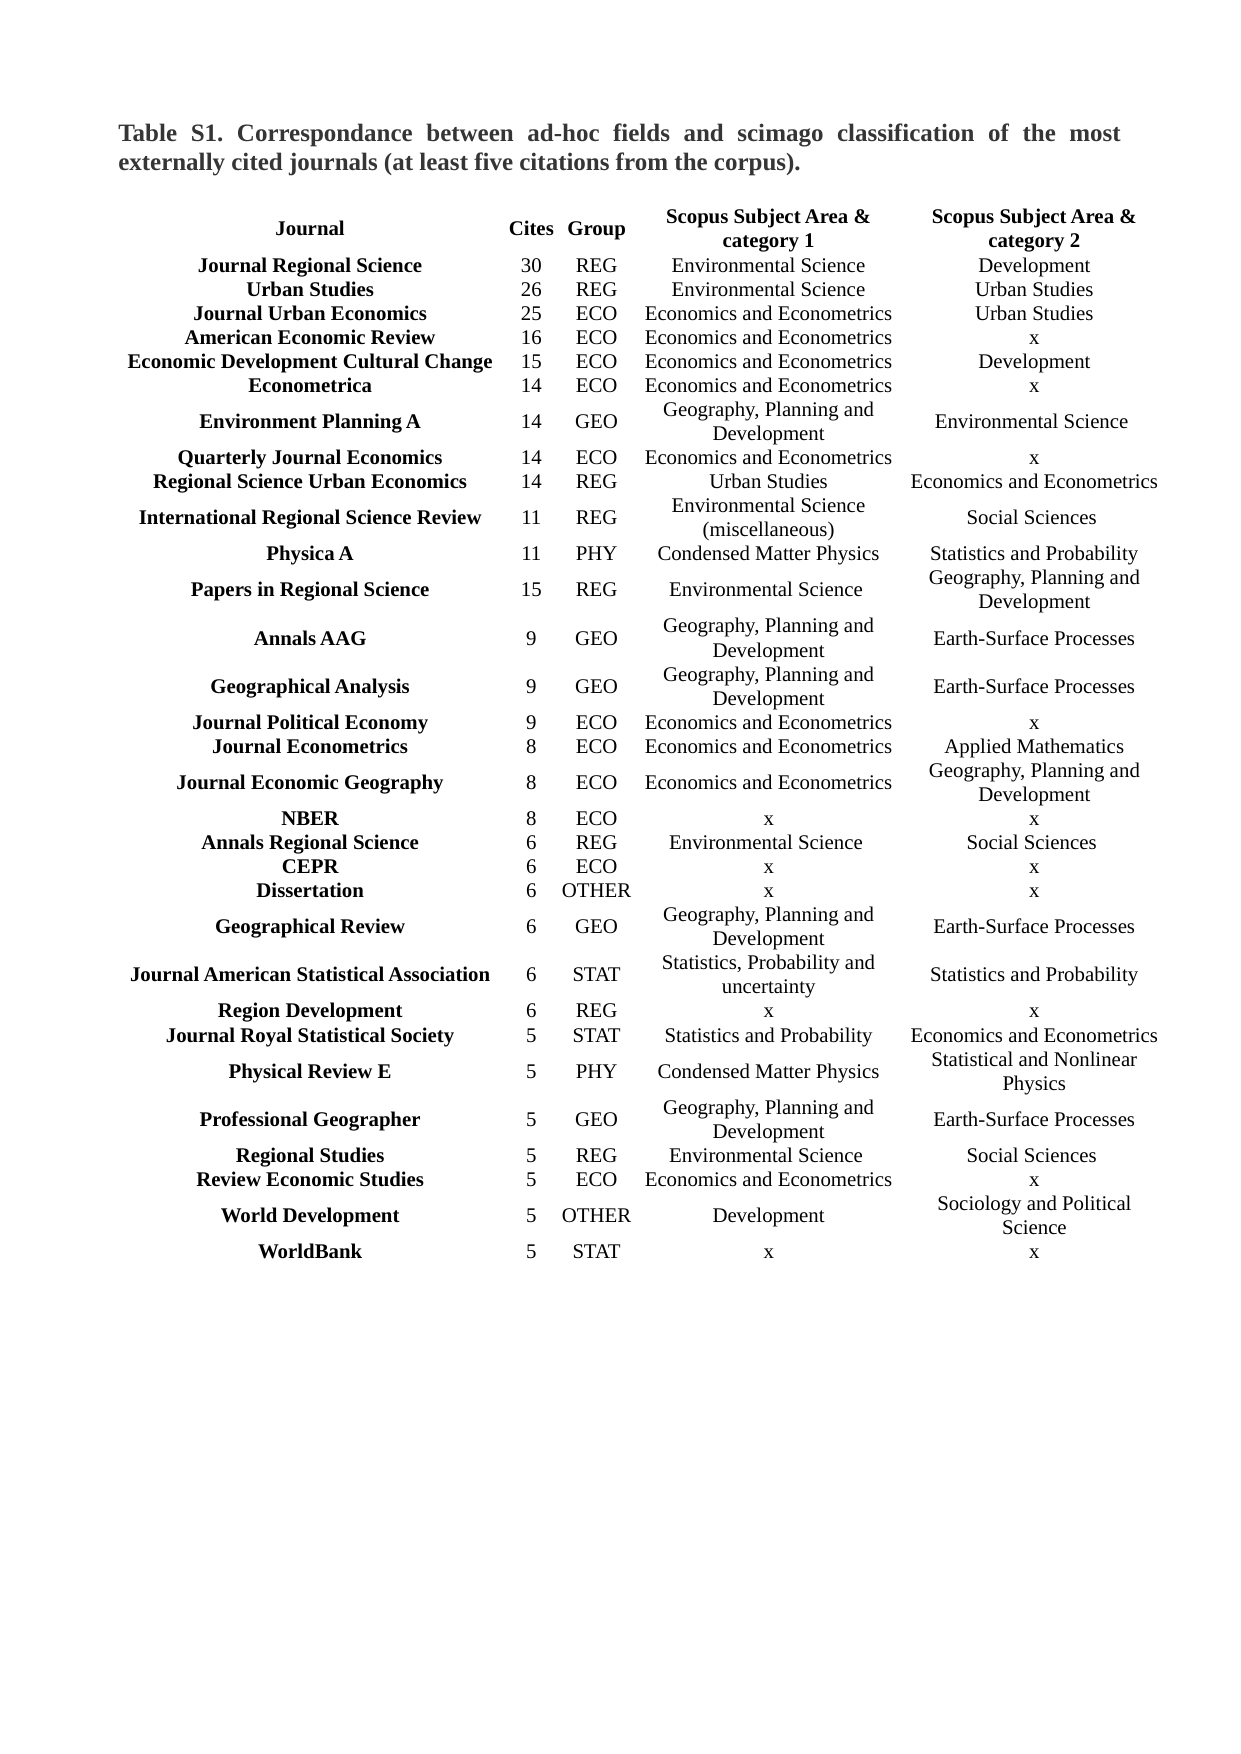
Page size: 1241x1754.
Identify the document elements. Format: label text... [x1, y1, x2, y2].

table_cell Sociology and Political Science [904, 1191, 1164, 1239]
table_cell Physica A [118, 541, 502, 565]
table_cell OTHER [560, 1191, 632, 1239]
table_cell Journal Royal Statistical Society [118, 1023, 502, 1047]
table_cell ECO [560, 734, 632, 758]
table_cell Urban Studies [633, 469, 904, 493]
table_cell Environmental Science [633, 1143, 904, 1167]
table_cell STAT [560, 1239, 632, 1263]
table_cell Environment Planning A [118, 397, 502, 445]
table_cell ECO [560, 349, 632, 373]
table_cell Environmental Science [633, 253, 904, 277]
table_cell 9 [502, 614, 560, 662]
table_cell x [904, 878, 1164, 902]
table_cell ECO [560, 325, 632, 349]
table_cell x [904, 373, 1164, 397]
table_cell 14 [502, 445, 560, 469]
table_cell Physical Review E [118, 1047, 502, 1095]
table_cell 16 [502, 325, 560, 349]
table_cell Econometrica [118, 373, 502, 397]
table_cell 6 [502, 902, 560, 950]
table_cell ECO [560, 1167, 632, 1191]
table_cell Earth-Surface Processes [904, 662, 1164, 710]
table_header Scopus Subject Area & category 1 [633, 204, 904, 252]
table_cell x [904, 854, 1164, 878]
table_cell x [633, 999, 904, 1022]
table_cell ECO [560, 710, 632, 734]
table_cell 5 [502, 1239, 560, 1263]
table_cell 5 [502, 1023, 560, 1047]
table_cell 14 [502, 373, 560, 397]
table_cell Annals Regional Science [118, 830, 502, 854]
table_cell 11 [502, 493, 560, 541]
table_cell Development [904, 253, 1164, 277]
table_cell 6 [502, 878, 560, 902]
table_header Group [560, 204, 632, 252]
table_cell Statistics and Probability [904, 950, 1164, 998]
table_cell GEO [560, 614, 632, 662]
table_cell Social Sciences [904, 830, 1164, 854]
text Table S1. Correspondance between ad-hoc fields and scimago classification of the most externally cited journals (at least five citations from the corpus). [118, 118, 1122, 176]
table_cell Review Economic Studies [118, 1167, 502, 1191]
table_cell 14 [502, 469, 560, 493]
table_cell 6 [502, 999, 560, 1022]
table_cell Journal Urban Economics [118, 301, 502, 325]
table_cell 9 [502, 710, 560, 734]
table_cell 6 [502, 854, 560, 878]
table_cell Urban Studies [118, 277, 502, 301]
table_cell International Regional Science Review [118, 493, 502, 541]
table_cell Economics and Econometrics [904, 1023, 1164, 1047]
table_cell Environmental Science [904, 397, 1164, 445]
table_cell 26 [502, 277, 560, 301]
table_cell REG [560, 253, 632, 277]
table_cell Economics and Econometrics [904, 469, 1164, 493]
table_cell Journal Regional Science [118, 253, 502, 277]
table_cell Journal Econometrics [118, 734, 502, 758]
table_cell Applied Mathematics [904, 734, 1164, 758]
table_cell REG [560, 493, 632, 541]
table_cell ECO [560, 445, 632, 469]
table_cell 5 [502, 1095, 560, 1143]
table_cell Development [633, 1191, 904, 1239]
table_cell 8 [502, 758, 560, 806]
table_cell Professional Geographer [118, 1095, 502, 1143]
table_cell Statistics, Probability and uncertainty [633, 950, 904, 998]
table_cell Condensed Matter Physics [633, 541, 904, 565]
table_header Cites [502, 204, 560, 252]
table_cell REG [560, 277, 632, 301]
table_cell Geographical Analysis [118, 662, 502, 710]
table_cell 6 [502, 830, 560, 854]
table_cell Geographical Review [118, 902, 502, 950]
table_cell ECO [560, 806, 632, 830]
table_cell 25 [502, 301, 560, 325]
table_header Scopus Subject Area & category 2 [904, 204, 1164, 252]
table_cell x [904, 806, 1164, 830]
table_cell 6 [502, 950, 560, 998]
table_cell GEO [560, 902, 632, 950]
table_cell 9 [502, 662, 560, 710]
table_cell Geography, Planning and Development [633, 614, 904, 662]
table_header Journal [118, 204, 502, 252]
table_cell Regional Science Urban Economics [118, 469, 502, 493]
table_cell 5 [502, 1143, 560, 1167]
table_cell x [904, 999, 1164, 1022]
table_cell PHY [560, 541, 632, 565]
table_cell ECO [560, 758, 632, 806]
table_cell Geography, Planning and Development [633, 902, 904, 950]
table_cell Earth-Surface Processes [904, 902, 1164, 950]
table_cell 14 [502, 397, 560, 445]
table_cell Statistics and Probability [633, 1023, 904, 1047]
table_cell 15 [502, 565, 560, 613]
table_cell 30 [502, 253, 560, 277]
table_cell Condensed Matter Physics [633, 1047, 904, 1095]
table_cell Journal American Statistical Association [118, 950, 502, 998]
table_cell GEO [560, 1095, 632, 1143]
table_cell REG [560, 469, 632, 493]
table_cell OTHER [560, 878, 632, 902]
table_cell Statistics and Probability [904, 541, 1164, 565]
table_cell Economics and Econometrics [633, 710, 904, 734]
table_cell American Economic Review [118, 325, 502, 349]
table_cell REG [560, 830, 632, 854]
table_cell x [904, 1167, 1164, 1191]
table_cell CEPR [118, 854, 502, 878]
table_cell Statistical and Nonlinear Physics [904, 1047, 1164, 1095]
table_cell Annals AAG [118, 614, 502, 662]
table_cell 5 [502, 1191, 560, 1239]
table_cell ECO [560, 301, 632, 325]
table_cell Economics and Econometrics [633, 349, 904, 373]
table_cell 8 [502, 806, 560, 830]
table_cell REG [560, 1143, 632, 1167]
table_cell Earth-Surface Processes [904, 1095, 1164, 1143]
table_cell Quarterly Journal Economics [118, 445, 502, 469]
table_cell Regional Studies [118, 1143, 502, 1167]
table_cell Dissertation [118, 878, 502, 902]
table_cell 8 [502, 734, 560, 758]
table_cell 5 [502, 1167, 560, 1191]
table_cell x [904, 325, 1164, 349]
table_cell Journal Political Economy [118, 710, 502, 734]
table_cell Geography, Planning and Development [633, 397, 904, 445]
table_cell Economics and Econometrics [633, 445, 904, 469]
table_cell Economic Development Cultural Change [118, 349, 502, 373]
table_cell Journal Economic Geography [118, 758, 502, 806]
table_cell x [633, 806, 904, 830]
table_cell x [633, 854, 904, 878]
table_cell Economics and Econometrics [633, 1167, 904, 1191]
table_cell Geography, Planning and Development [633, 1095, 904, 1143]
table_cell Environmental Science (miscellaneous) [633, 493, 904, 541]
table_cell Economics and Econometrics [633, 758, 904, 806]
table_cell Environmental Science [633, 830, 904, 854]
table_cell x [904, 710, 1164, 734]
table_cell Urban Studies [904, 301, 1164, 325]
table_cell REG [560, 565, 632, 613]
table_cell WorldBank [118, 1239, 502, 1263]
table_cell ECO [560, 854, 632, 878]
table_cell x [633, 1239, 904, 1263]
table_cell x [904, 445, 1164, 469]
table_cell Development [904, 349, 1164, 373]
table_cell Social Sciences [904, 493, 1164, 541]
table_cell Economics and Econometrics [633, 373, 904, 397]
table_cell STAT [560, 950, 632, 998]
table_cell Geography, Planning and Development [904, 565, 1164, 613]
table_cell Earth-Surface Processes [904, 614, 1164, 662]
table_cell Geography, Planning and Development [633, 662, 904, 710]
table_cell PHY [560, 1047, 632, 1095]
table_cell GEO [560, 662, 632, 710]
table_cell 11 [502, 541, 560, 565]
table_cell GEO [560, 397, 632, 445]
table_cell NBER [118, 806, 502, 830]
table_cell x [904, 1239, 1164, 1263]
table_cell Economics and Econometrics [633, 301, 904, 325]
table_cell Papers in Regional Science [118, 565, 502, 613]
table_cell Environmental Science [633, 277, 904, 301]
table_cell Environmental Science [633, 565, 904, 613]
table_cell Geography, Planning and Development [904, 758, 1164, 806]
table_cell Social Sciences [904, 1143, 1164, 1167]
table_cell Region Development [118, 999, 502, 1022]
table_cell STAT [560, 1023, 632, 1047]
table_cell 15 [502, 349, 560, 373]
table_cell REG [560, 999, 632, 1022]
table_cell 5 [502, 1047, 560, 1095]
table_cell Economics and Econometrics [633, 734, 904, 758]
table_cell Urban Studies [904, 277, 1164, 301]
table_cell x [633, 878, 904, 902]
table_cell World Development [118, 1191, 502, 1239]
table_cell Economics and Econometrics [633, 325, 904, 349]
table_cell ECO [560, 373, 632, 397]
